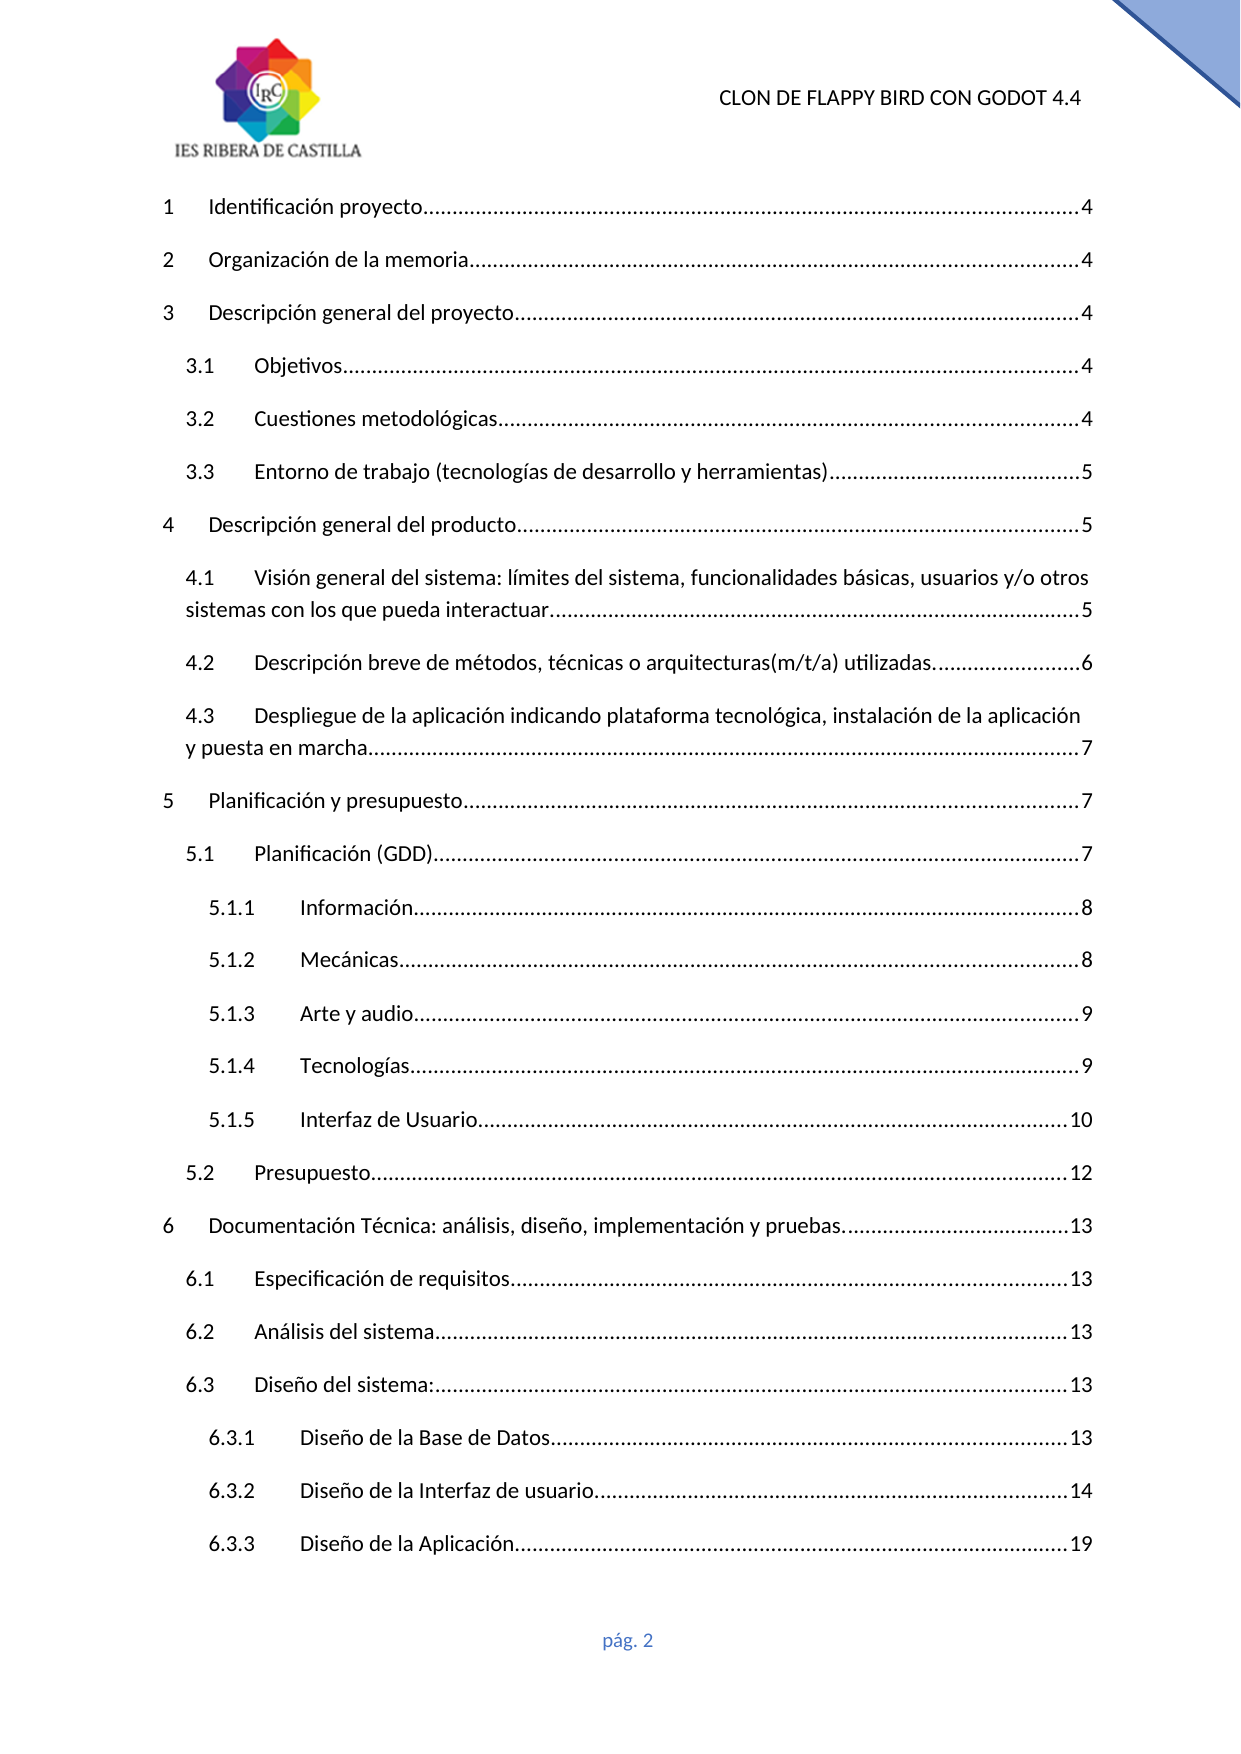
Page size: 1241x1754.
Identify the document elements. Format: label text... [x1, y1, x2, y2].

text 5.1.2 Mecánicas 8 [208, 946, 1093, 974]
text 4 Descripción general del producto 5 [162, 510, 1093, 538]
text 6.1 Especificación de requisitos 13 [185, 1264, 1093, 1292]
text 1 Identificación proyecto 4 [162, 192, 1093, 220]
text 4.3 Despliegue de la aplicación indicando plataforma tecnológica, instalación de la aplicación y puesta en marcha 7 [185, 701, 1093, 762]
text 5.2 Presupuesto 12 [185, 1158, 1093, 1186]
text 4.2 Descripción breve de métodos, técnicas o arquitecturas(m/t/a) utilizadas. 6 [185, 648, 1093, 676]
text 6 Documentación Técnica: análisis, diseño, implementación y pruebas. 13 [162, 1211, 1093, 1239]
text 5.1 Planificación (GDD) 7 [185, 839, 1093, 868]
text 2 Organización de la memoria 4 [162, 245, 1093, 273]
text 5.1.3 Arte y audio 9 [208, 999, 1093, 1027]
text 5.1.5 Interfaz de Usuario 10 [208, 1105, 1093, 1133]
picture [173, 29, 366, 164]
text 6.2 Análisis del sistema 13 [185, 1317, 1093, 1345]
text 5.1.4 Tecnologías 9 [208, 1052, 1093, 1080]
text 3.2 Cuestiones metodológicas 4 [185, 404, 1093, 432]
text 3.1 Objetivos 4 [185, 351, 1093, 379]
text 4.1 Visión general del sistema: límites del sistema, funcionalidades básicas, usuarios y/o otros sistemas con los que pueda interactuar. 5 [185, 563, 1093, 623]
text 3 Descripción general del proyecto 4 [162, 298, 1093, 326]
text 5.1.1 Información 8 [208, 893, 1093, 921]
text 6.3.2 Diseño de la Interfaz de usuario. 14 [208, 1476, 1093, 1504]
text 6.3.3 Diseño de la Aplicación. 19 [208, 1529, 1093, 1557]
text 6.3 Diseño del sistema: 13 [185, 1370, 1093, 1398]
text 6.3.1 Diseño de la Base de Datos 13 [208, 1423, 1093, 1451]
text 3.3 Entorno de trabajo (tecnologías de desarrollo y herramientas) 5 [185, 457, 1093, 485]
text 5 Planificación y presupuesto 7 [162, 787, 1093, 814]
